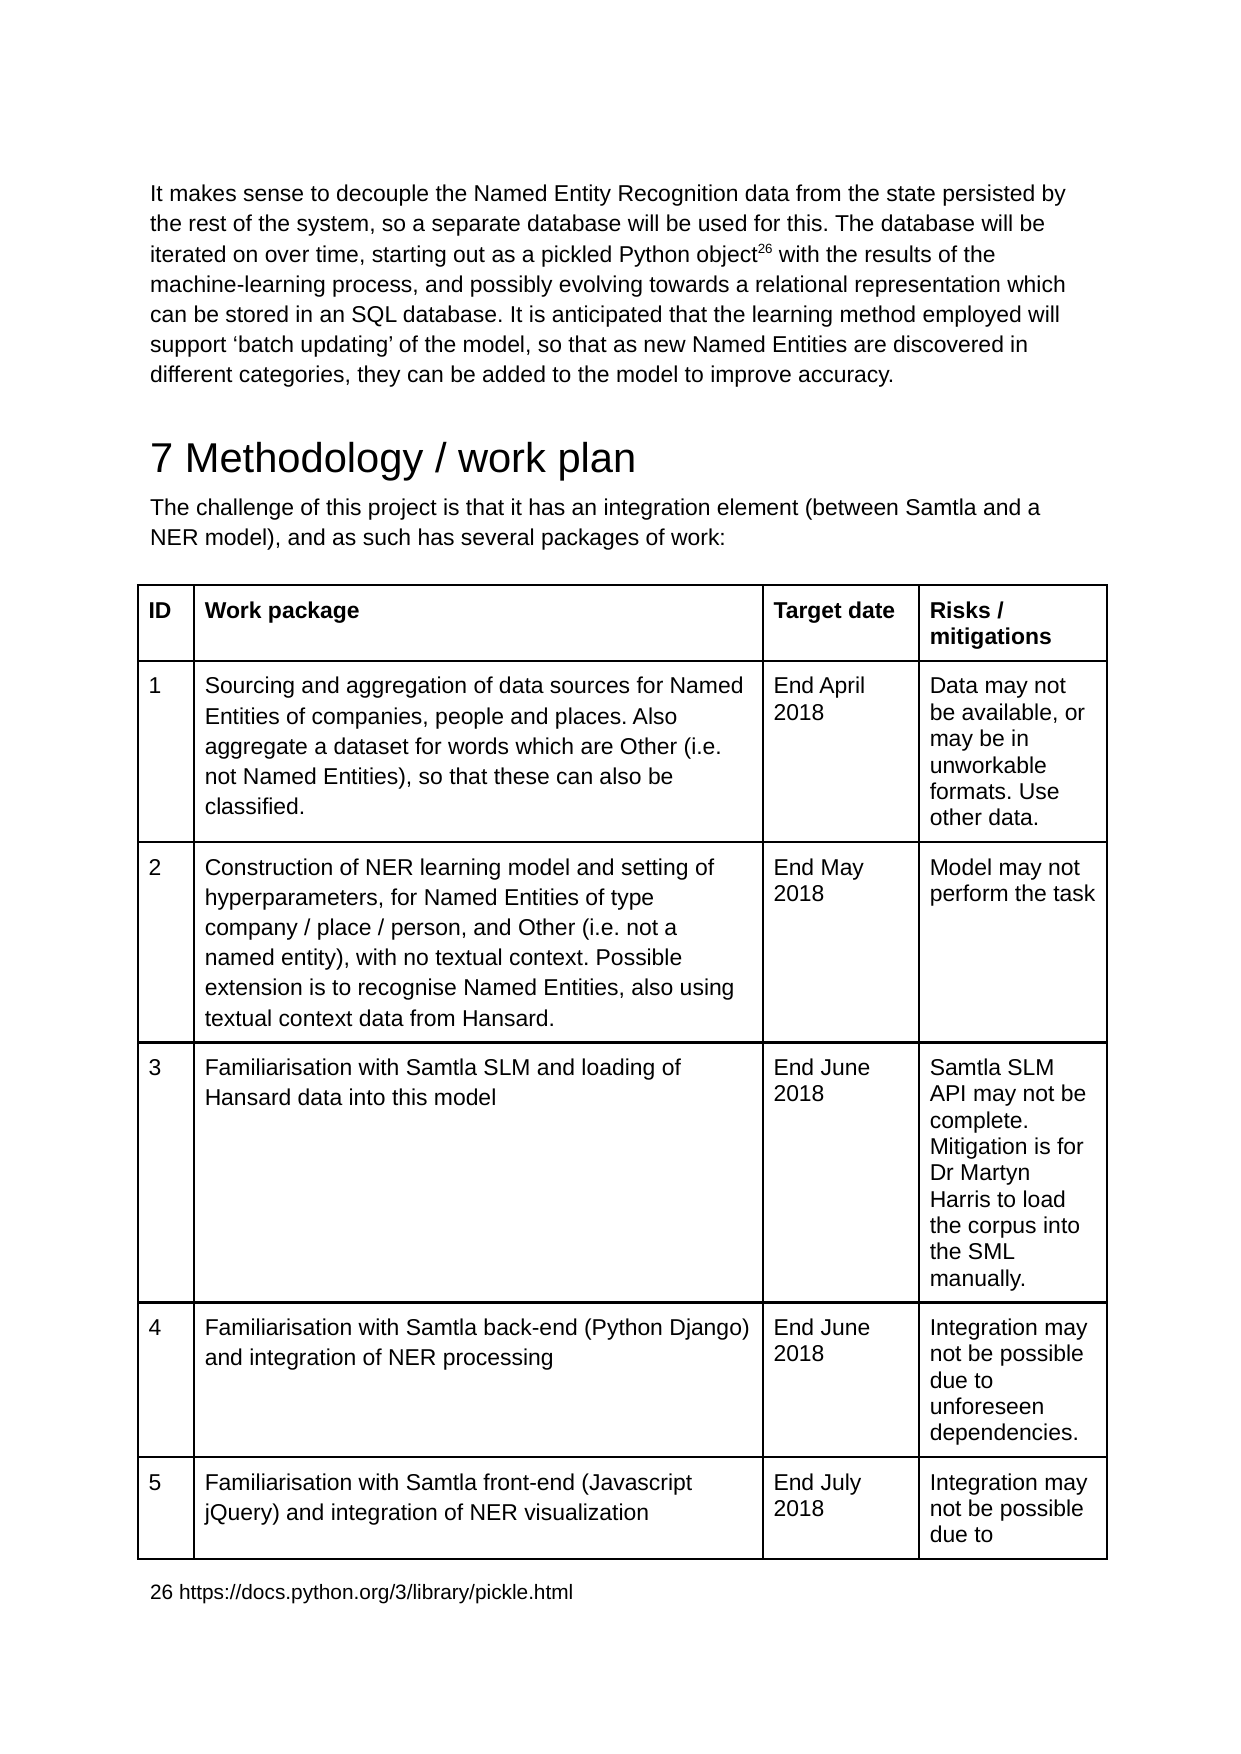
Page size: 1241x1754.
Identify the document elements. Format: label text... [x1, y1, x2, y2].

table_header Target date [764, 586, 918, 660]
table_cell Construction of NER learning model and setting of hyperparameters, for Named Entities of type company / place / person, and Other (i.e. not a named entity), with no textual context. Possible extension is to recognise Named Entities, also using textual context data from Hansard. [195, 843, 762, 1041]
table_cell Integration may not be possible due to unforeseen dependencies. [920, 1304, 1106, 1456]
table_cell End May 2018 [764, 843, 918, 1041]
table_cell Sourcing and aggregation of data sources for Named Entities of companies, people and places. Also aggregate a dataset for words which are Other (i.e. not Named Entities), so that these can also be classified. [195, 662, 762, 841]
table_cell Data may not be available, or may be in unworkable formats. Use other data. [920, 662, 1106, 841]
table_cell 1 [139, 662, 193, 841]
text It makes sense to decouple the Named Entity Recognition data from the state persisted by the rest of the system, so a separate database will be used for this. The database will be iterated on over time, starting out as a pickled Python object with the results of the machine-learning process, and possibly evolving towards a relational representation which can be stored in an SQL database. It is anticipated that the learning method employed will support ‘batch updating’ of the model, so that as new Named Entities are discovered in different categories, they can be added to the model to improve accuracy. [150, 180, 1090, 388]
table_header ID [139, 586, 193, 660]
table_cell End July 2018 [764, 1458, 918, 1558]
table_cell Model may not perform the task [920, 843, 1106, 1041]
table_header Work package [195, 586, 762, 660]
table_cell Familiarisation with Samtla front-end (Javascript jQuery) and integration of NER visualization [195, 1458, 762, 1558]
text https://docs.python.org/3/library/pickle.html [150, 1580, 1090, 1604]
table_cell End June 2018 [764, 1044, 918, 1301]
table_cell End April 2018 [764, 662, 918, 841]
table_cell Familiarisation with Samtla SLM and loading of Hansard data into this model [195, 1044, 762, 1301]
table_cell 5 [139, 1458, 193, 1558]
table_cell End June 2018 [764, 1304, 918, 1456]
table_cell 4 [139, 1304, 193, 1456]
table_cell Integration may not be possible due to [920, 1458, 1106, 1558]
text The challenge of this project is that it has an integration element (between Samtla and a NER model), and as such has several packages of work: [150, 494, 1090, 550]
table_cell 3 [139, 1044, 193, 1301]
table_cell 2 [139, 843, 193, 1041]
table_cell Familiarisation with Samtla back-end (Python Django) and integration of NER processing [195, 1304, 762, 1456]
table_cell Samtla SLM API may not be complete. Mitigation is for Dr Martyn Harris to load the corpus into the SML manually. [920, 1044, 1106, 1301]
table_header Risks / mitigations [920, 586, 1106, 660]
subtitle 7 Methodology / work plan [150, 433, 1090, 481]
